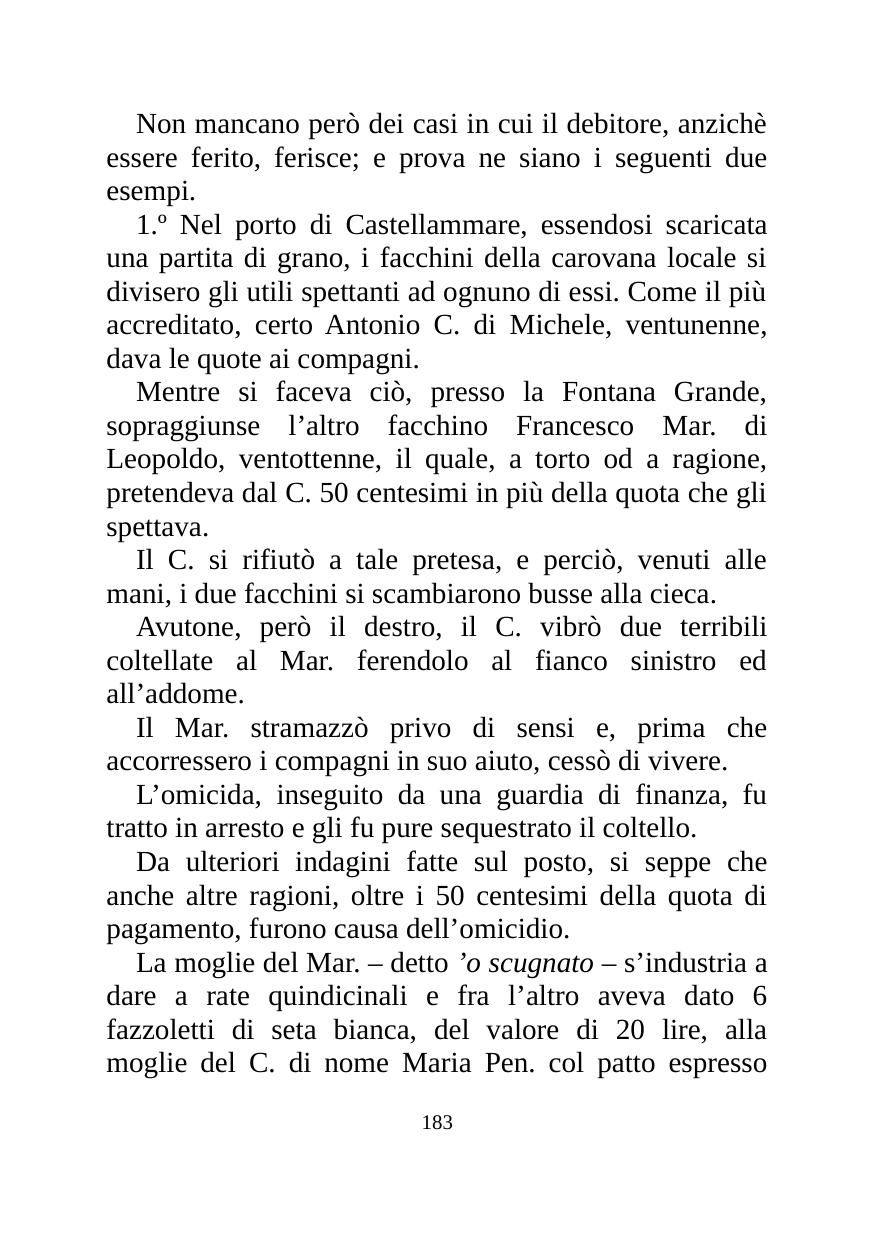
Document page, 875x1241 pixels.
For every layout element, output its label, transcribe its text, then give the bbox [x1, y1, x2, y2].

text L’omicida, inseguito da una guardia di finanza, fu tratto in arresto e gli fu pure sequestrato il coltello. [106, 777, 768, 844]
text Il Mar. stramazzò privo di sensi e, prima che accorressero i compagni in suo aiuto, cessò di vivere. [106, 710, 768, 777]
text Non mancano però dei casi in cui il debitore, anzichè essere ferito, ferisce; e prova ne siano i seguenti due esempi. [106, 106, 768, 207]
text Il C. si rifiutò a tale pretesa, e perciò, venuti alle mani, i due facchini si scambiarono busse alla cieca. [106, 542, 768, 609]
text Avutone, però il destro, il C. vibrò due terribili coltellate al Mar. ferendolo al fianco sinistro ed all’addome. [106, 609, 768, 710]
text La moglie del Mar. – detto ’o scugnato – s’industria a dare a rate quindicinali e fra l’altro aveva dato 6 fazzoletti di seta bianca, del valore di 20 lire, alla moglie del C. di nome Maria Pen. col patto espresso [106, 945, 768, 1079]
text Mentre si faceva ciò, presso la Fontana Grande, sopraggiunse l’altro facchino Francesco Mar. di Leopoldo, ventottenne, il quale, a torto od a ragione, pretendeva dal C. 50 centesimi in più della quota che gli spettava. [106, 374, 768, 542]
text 1.º Nel porto di Castellammare, essendosi scaricata una partita di grano, i facchini della carovana locale si divisero gli utili spettanti ad ognuno di essi. Come il più accreditato, certo Antonio C. di Michele, ventunenne, dava le quote ai compagni. [106, 207, 768, 374]
text Da ulteriori indagini fatte sul posto, si seppe che anche altre ragioni, oltre i 50 centesimi della quota di pagamento, furono causa dell’omicidio. [106, 844, 768, 945]
